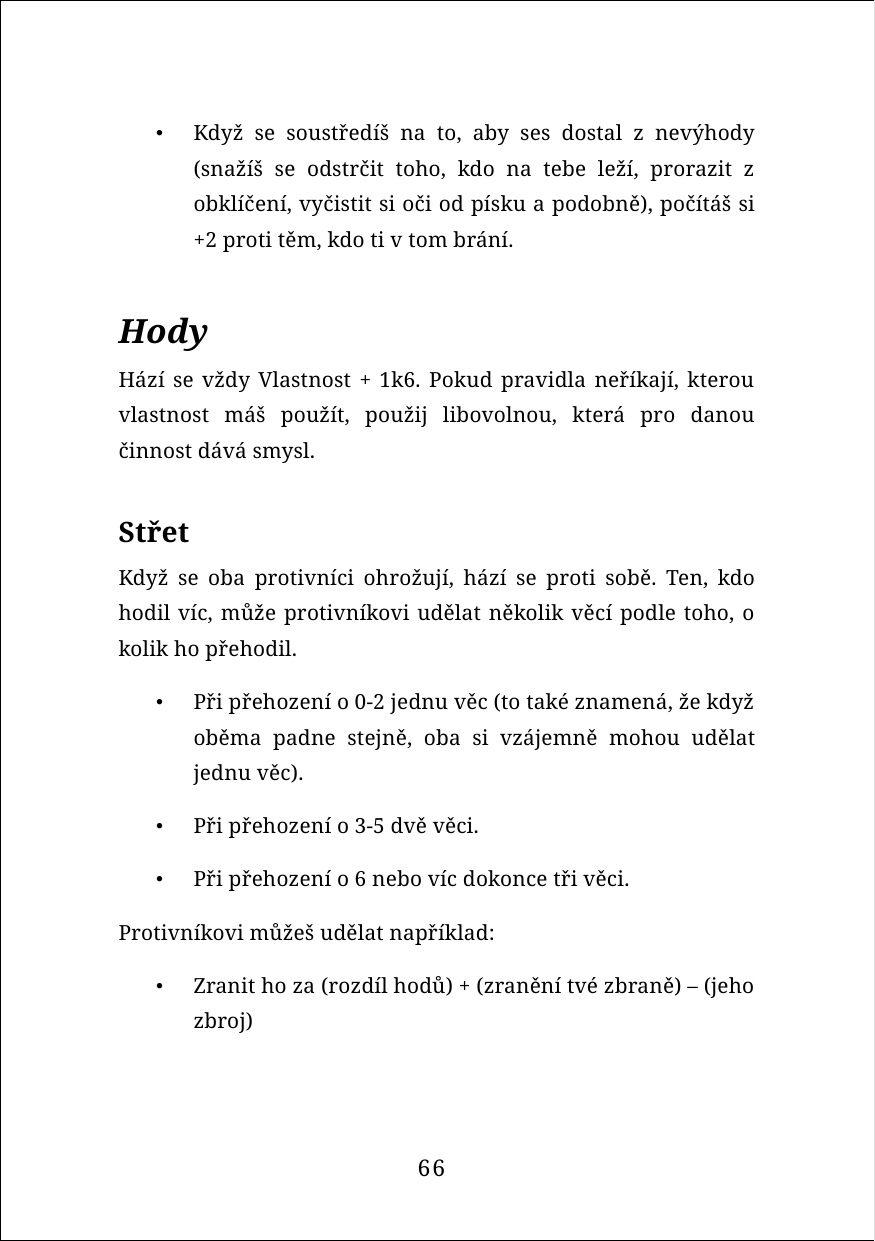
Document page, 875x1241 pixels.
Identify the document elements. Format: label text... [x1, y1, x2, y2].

list Při přehození o 6 nebo víc dokonce tři věci. [156, 864, 756, 893]
subtitle Hody [118, 308, 756, 353]
text Protivníkovi můžeš udělat například: [118, 918, 756, 946]
list Když se soustředíš na to, aby ses dostal z nevýhody (snažíš se odstrčit toho, kdo na tebe leží, prorazit z obklíčení, vyčistit si oči od písku a podobně), počítáš si +2 proti těm, kdo ti v tom brání. [156, 118, 756, 253]
list Při přehození o 3-5 dvě věci. [156, 811, 756, 840]
subtitle Střet [118, 513, 756, 551]
text Když se oba protivníci ohrožují, hází se proti sobě. Ten, kdo hodil víc, může protivníkovi udělat několik věcí podle toho, o kolik ho přehodil. [118, 563, 756, 662]
text Hází se vždy Vlastnost + 1k6. Pokud pravidla neříkají, kterou vlastnost máš použít, použij libovolnou, která pro danou činnost dává smysl. [118, 365, 756, 464]
list Zranit ho za (rozdíl hodů) + (zranění tvé zbraně) – (jeho zbroj) [156, 971, 756, 1035]
list Při přehození o 0-2 jednu věc (to také znamená, že když oběma padne stejně, oba si vzájemně mohou udělat jednu věc). [156, 687, 756, 787]
